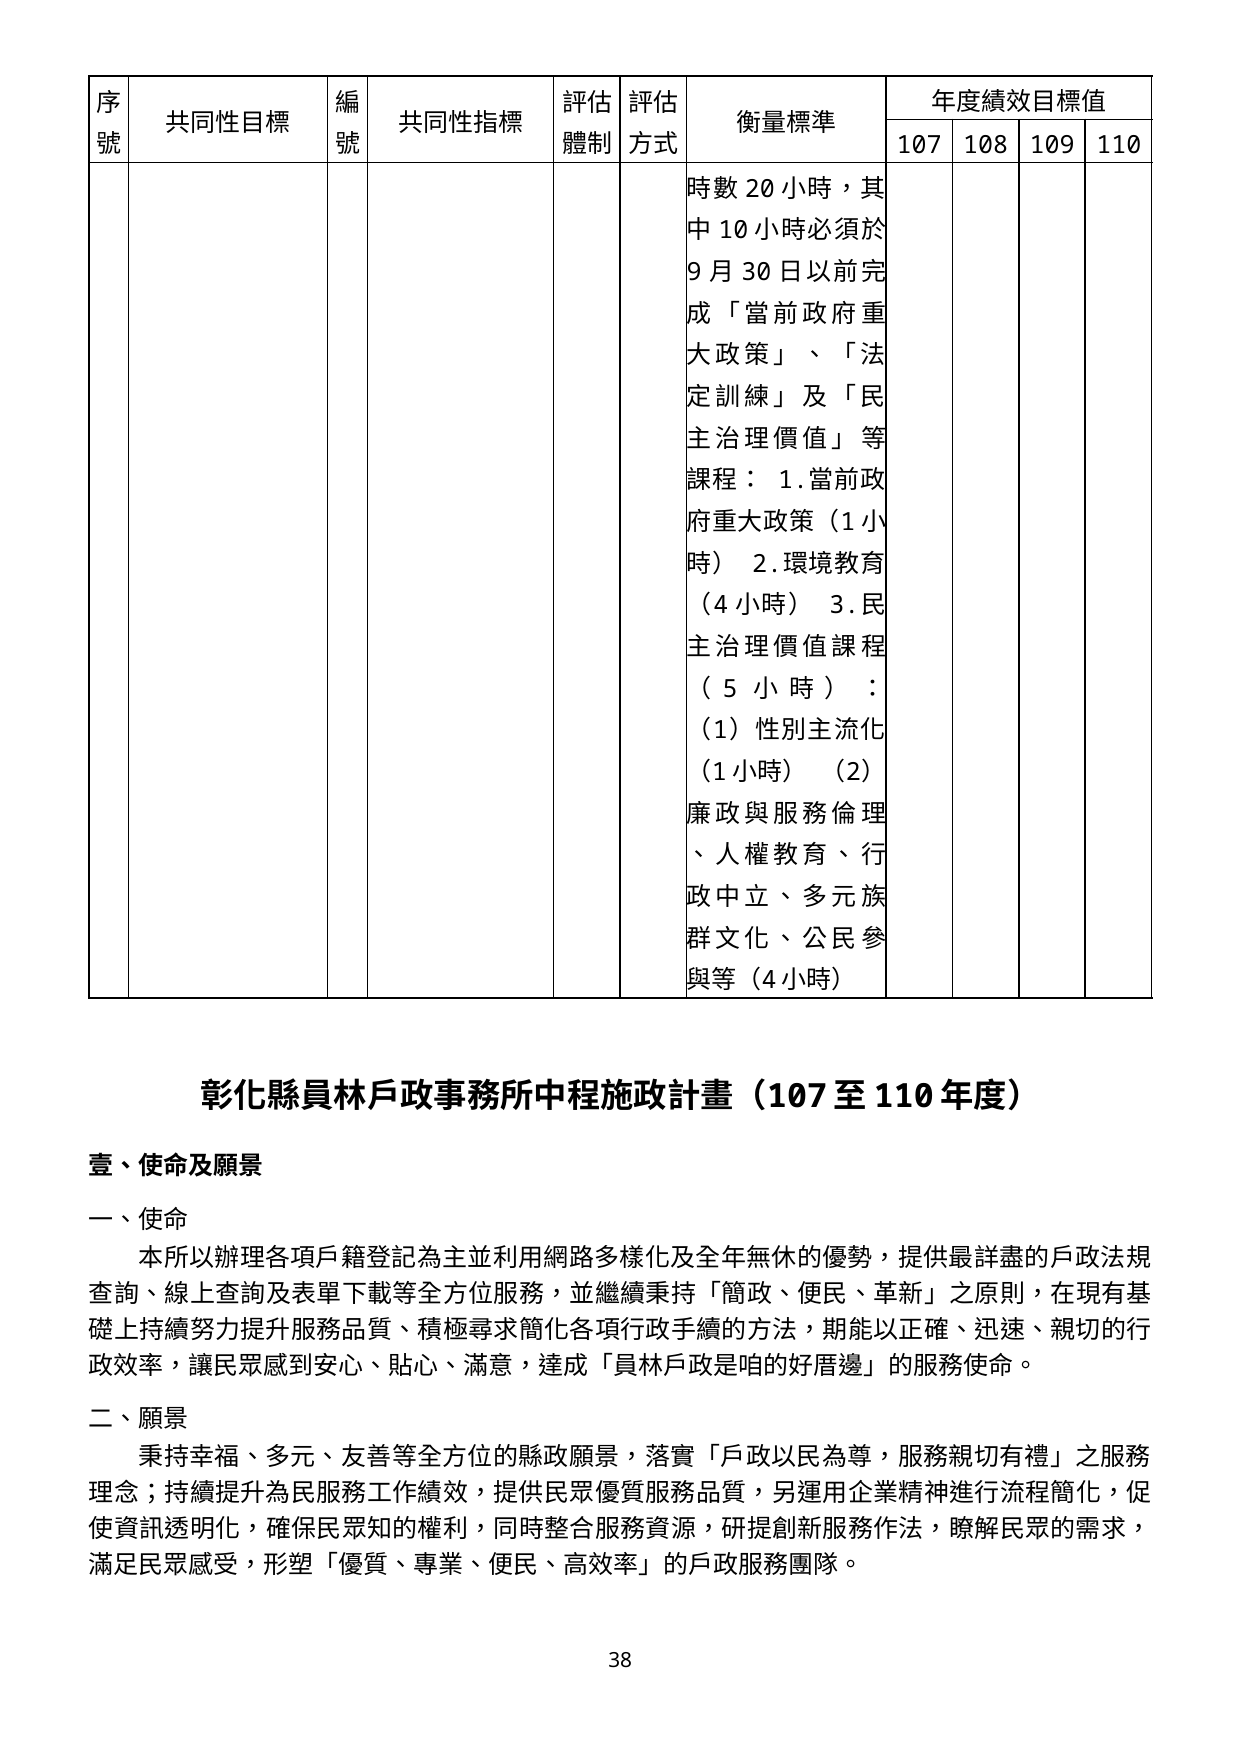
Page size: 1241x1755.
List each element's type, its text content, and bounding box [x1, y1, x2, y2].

table_header 編號 [328, 77, 367, 162]
table_cell [129, 163, 327, 997]
text 壹、使命及願景 [89, 1141, 1152, 1183]
table_header 年度績效目標值 [887, 77, 1151, 118]
table_cell [90, 163, 128, 997]
text 彰化縣員林戶政事務所中程施政計畫（107至110年度） [89, 1074, 1152, 1116]
table_cell [953, 163, 1018, 997]
text 一、使命 [89, 1195, 1152, 1237]
table_cell [1086, 163, 1151, 997]
table_cell [621, 163, 686, 997]
table_header 衡量標準 [687, 77, 885, 162]
table_cell [328, 163, 367, 997]
table_cell [1020, 163, 1084, 997]
table_cell 108 [953, 120, 1018, 162]
table_cell 107 [887, 120, 952, 162]
table_header 共同性目標 [129, 77, 327, 162]
text 秉持幸福、多元、友善等全方位的縣政願景，落實「戶政以民為尊，服務親切有禮」之服務理念；持續提升為民服務工作績效，提供民眾優質服務品質，另運用企業精神進行流程簡化，促使資訊透明化，確保民眾知的權利，同時整合服務資源，研提創新服務作法，瞭解民眾的需求，滿足民眾感受，形塑「優質、專業、便民、高效率」的戶政服務團隊。 [89, 1436, 1152, 1581]
table_header 共同性指標 [368, 77, 553, 162]
table_cell [554, 163, 619, 997]
table_cell 110 [1086, 120, 1151, 162]
table_cell [368, 163, 553, 997]
table_cell 時數20小時，其中10小時必須於9月30日以前完成「當前政府重大政策」、「法定訓練」及「民主治理價值」等課程： 1.當前政府重大政策（1小時） 2.環境教育（4小時） 3.民主治理價值課程（5小時）： （1）性別主流化（1小時） （2）廉政與服務倫理、人權教育、行政中立、多元族群文化、公民參與等（4小時） [687, 163, 885, 997]
text 本所以辦理各項戶籍登記為主並利用網路多樣化及全年無休的優勢，提供最詳盡的戶政法規查詢、線上查詢及表單下載等全方位服務，並繼續秉持「簡政、便民、革新」之原則，在現有基礎上持續努力提升服務品質、積極尋求簡化各項行政手續的方法，期能以正確、迅速、親切的行政效率，讓民眾感到安心、貼心、滿意，達成「員林戶政是咱的好厝邊」的服務使命。 [89, 1237, 1152, 1382]
table_header 評估體制 [554, 77, 619, 162]
table_cell [887, 163, 952, 997]
text 二、願景 [89, 1394, 1152, 1436]
table_cell 109 [1020, 120, 1084, 162]
table_header 序號 [90, 77, 128, 162]
table_header 評估方式 [621, 77, 686, 162]
